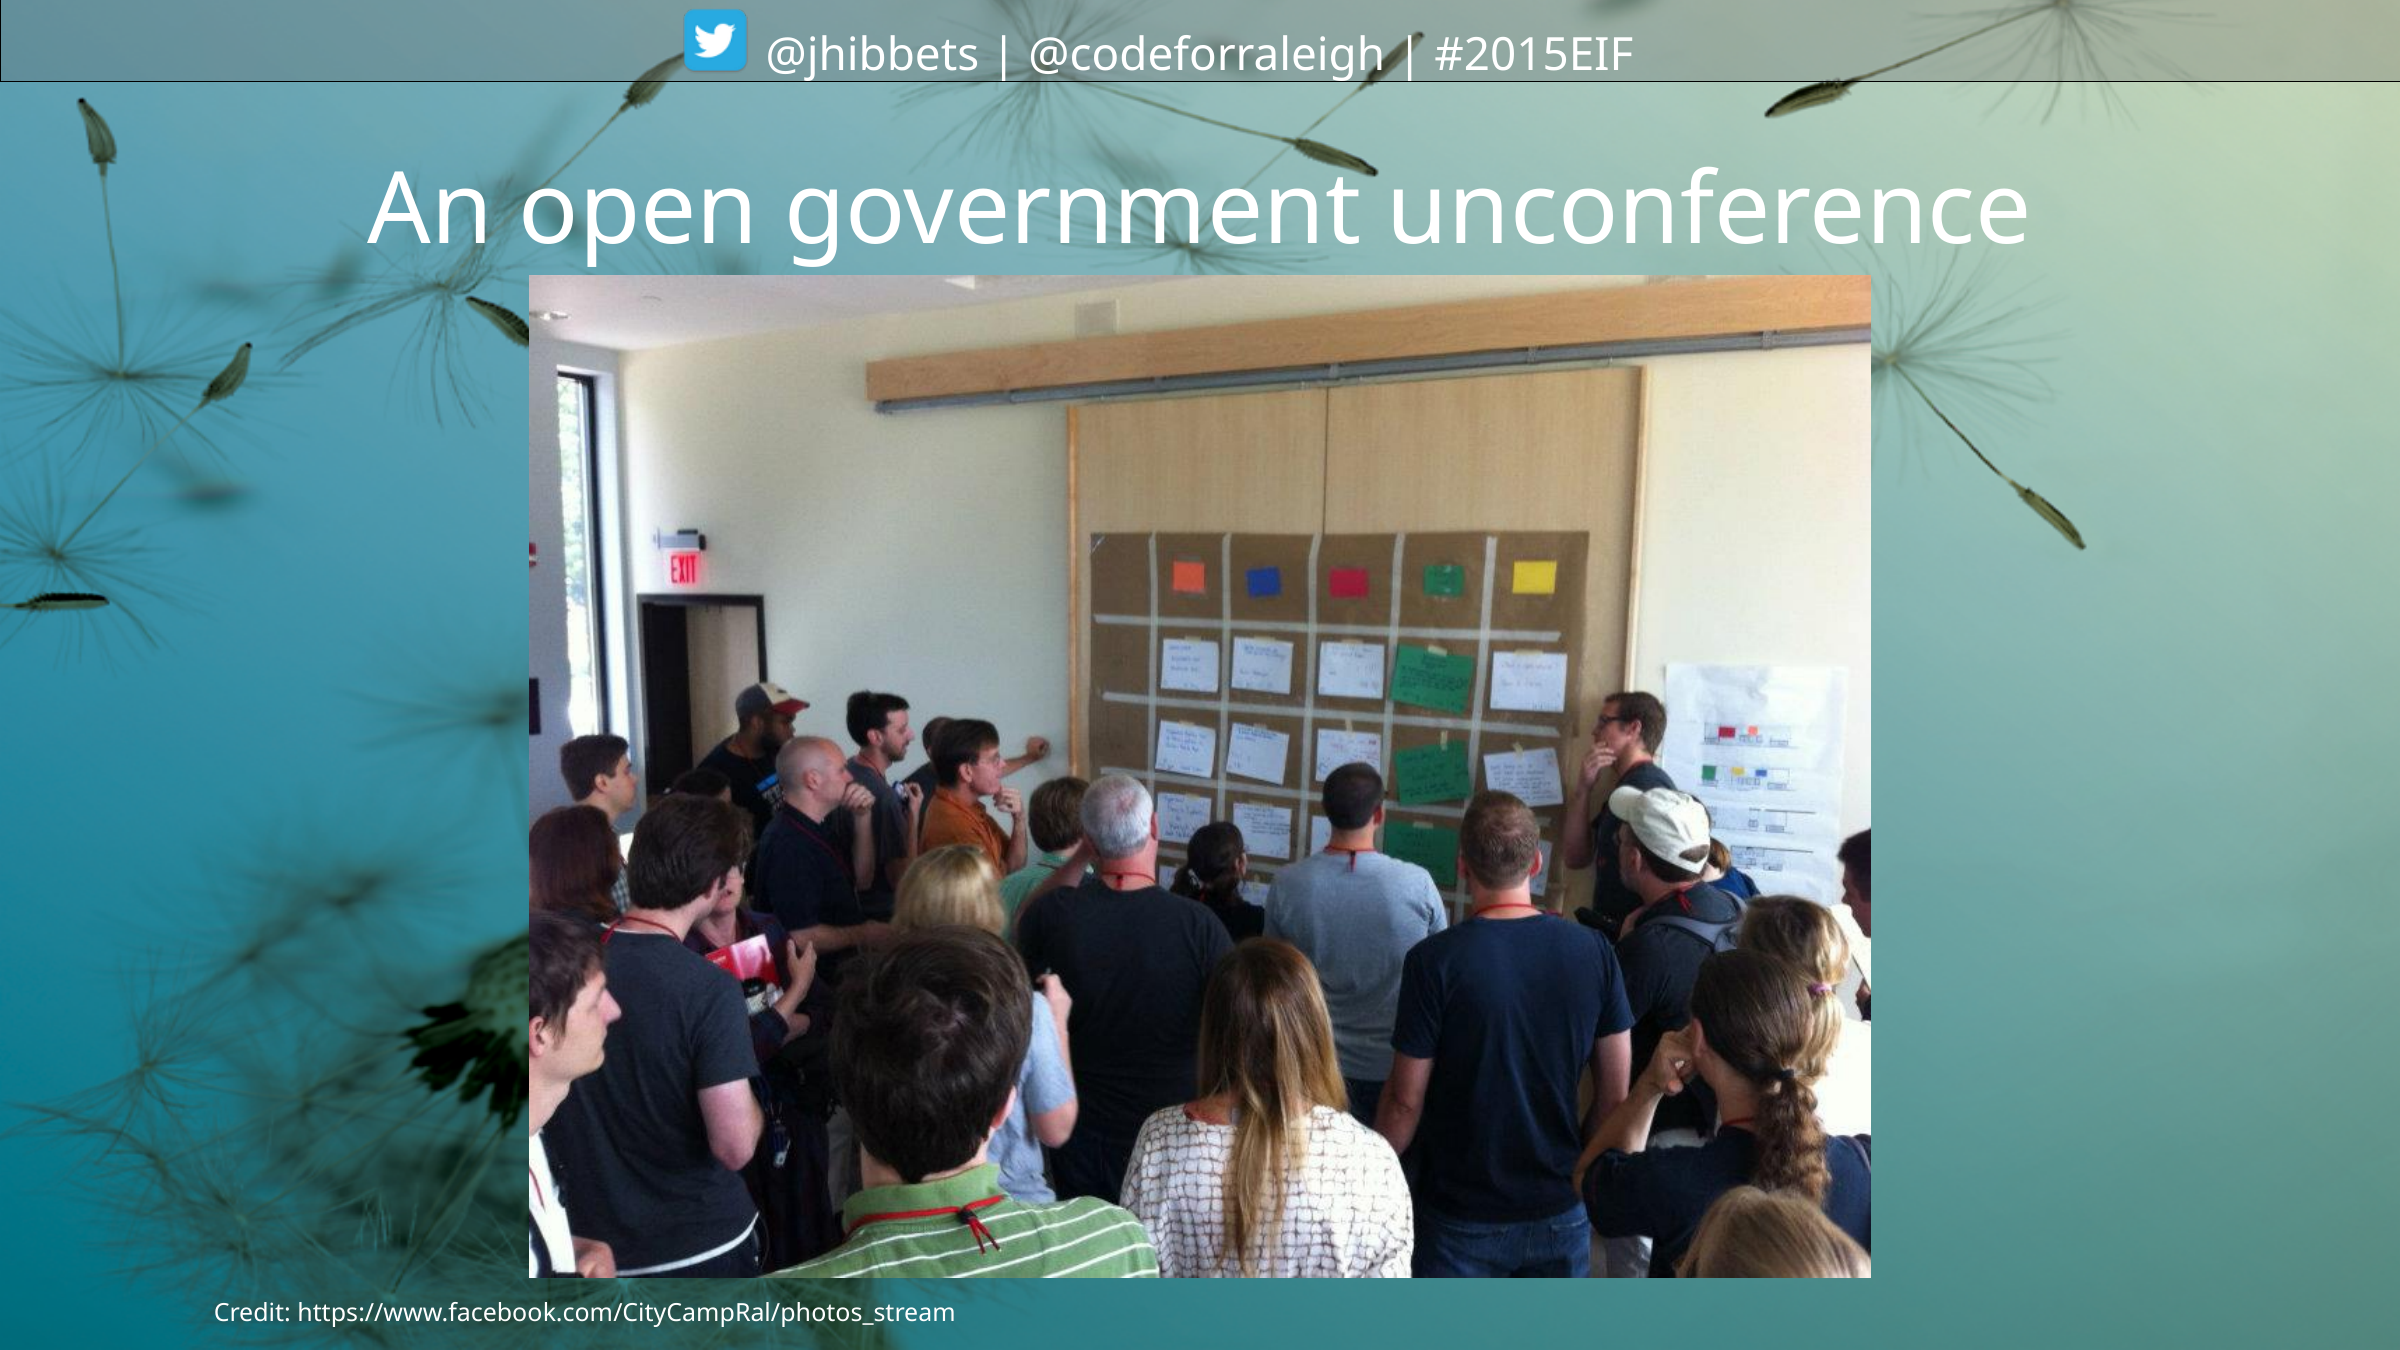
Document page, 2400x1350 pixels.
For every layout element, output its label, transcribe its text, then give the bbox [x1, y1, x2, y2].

picture [0, 82, 2400, 1350]
text_box Credit: https://www.facebook.com/CityCampRal/photos_stream [199, 1287, 1338, 1334]
title An open government unconference [120, 83, 2281, 327]
picture [682, 8, 750, 75]
